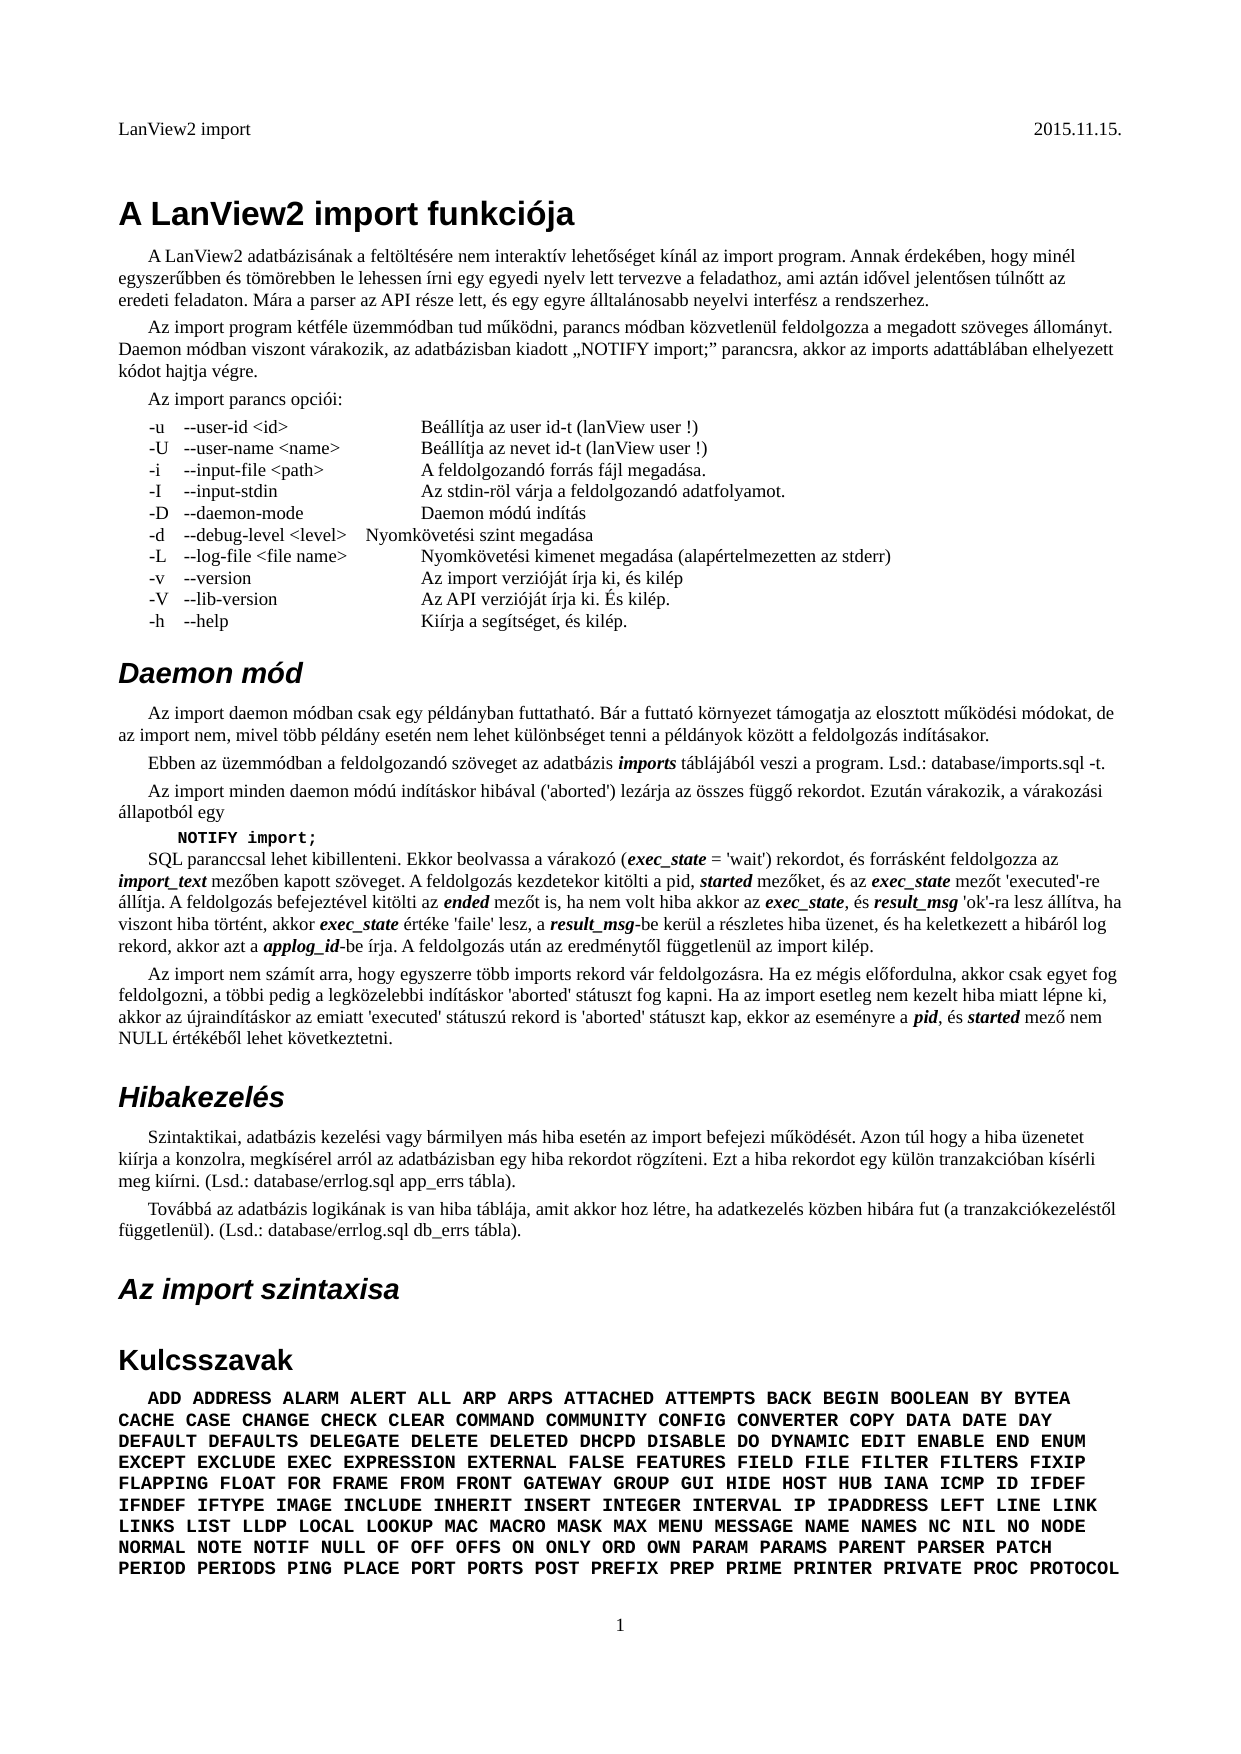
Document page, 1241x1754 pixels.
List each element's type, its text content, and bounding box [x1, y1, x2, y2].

text SQL paranccsal lehet kibillenteni. Ekkor beolvassa a várakozó (exec_state = 'wait') rekordot, és forrásként feldolgozza az import_text mezőben kapott szöveget. A feldolgozás kezdetekor kitölti a pid, started mezőket, és az exec_state mezőt 'executed'-re állítja. A feldolgozás befejeztével kitölti az ended mezőt is, ha nem volt hiba akkor az exec_state, és result_msg 'ok'-ra lesz állítva, ha viszont hiba történt, akkor exec_state értéke 'faile' lesz, a result_msg-be kerül a részletes hiba üzenet, és ha keletkezett a hibáról log rekord, akkor azt a applog_id-be írja. A feldolgozás után az eredménytől függetlenül az import kilép. [118, 848, 1122, 956]
text NOTIFY import; [177, 829, 1122, 848]
subtitle Hibakezelés [118, 1080, 1122, 1114]
subtitle Daemon mód [118, 656, 1122, 690]
text A LanView2 adatbázisának a feltöltésére nem interaktív lehetőséget kínál az import program. Annak érdekében, hogy minél egyszerűbben és tömörebben le lehessen írni egy egyedi nyelv lett tervezve a feladathoz, ami aztán idővel jelentősen túlnőtt az eredeti feladaton. Mára a parser az API része lett, és egy egyre álltalánosabb neyelvi interfész a rendszerhez. [118, 245, 1122, 310]
text -I --input-stdin Az stdin-röl várja a feldolgozandó adatfolyamot. [149, 480, 1122, 502]
text Az import parancs opciói: [118, 388, 1122, 409]
text ADD ADDRESS ALARM ALERT ALL ARP ARPS ATTACHED ATTEMPTS BACK BEGIN BOOLEAN BY BYTEA CACHE CASE CHANGE CHECK CLEAR COMMAND COMMUNITY CONFIG CONVERTER COPY DATA DATE DAY DEFAULT DEFAULTS DELEGATE DELETE DELETED DHCPD DISABLE DO DYNAMIC EDIT ENABLE END ENUM EXCEPT EXCLUDE EXEC EXPRESSION EXTERNAL FALSE FEATURES FIELD FILE FILTER FILTERS FIXIP FLAPPING FLOAT FOR FRAME FROM FRONT GATEWAY GROUP GUI HIDE HOST HUB IANA ICMP ID IFDEF IFNDEF IFTYPE IMAGE INCLUDE INHERIT INSERT INTEGER INTERVAL IP IPADDRESS LEFT LINE LINK LINKS LIST LLDP LOCAL LOOKUP MAC MACRO MASK MAX MENU MESSAGE NAME NAMES NC NIL NO NODE NORMAL NOTE NOTIF NULL OF OFF OFFS ON ONLY ORD OWN PARAM PARAMS PARENT PARSER PATCH PERIOD PERIODS PING PLACE PORT PORTS POST PREFIX PREP PRIME PRINTER PRIVATE PROC PROTOCOL [118, 1389, 1122, 1580]
subtitle A LanView2 import funkciója [118, 194, 1122, 233]
text Az import program kétféle üzemmódban tud működni, parancs módban közvetlenül feldolgozza a megadott szöveges állományt. Daemon módban viszont várakozik, az adatbázisban kiadott „NOTIFY import;” parancsra, akkor az imports adattáblában elhelyezett kódot hajtja végre. [118, 316, 1122, 381]
text Továbbá az adatbázis logikának is van hiba táblája, amit akkor hoz létre, ha adatkezelés közben hibára fut (a tranzakciókezeléstől függetlenül). (Lsd.: database/errlog.sql db_errs tábla). [118, 1197, 1122, 1241]
subtitle Kulcsszavak [118, 1343, 1122, 1377]
text Az import daemon módban csak egy példányban futtatható. Bár a futtató környezet támogatja az elosztott működési módokat, de az import nem, mivel több példány esetén nem lehet különbséget tenni a példányok között a feldolgozás indításakor. [118, 702, 1122, 745]
text Az import nem számít arra, hogy egyszerre több imports rekord vár feldolgozásra. Ha ez mégis előfordulna, akkor csak egyet fog feldolgozni, a többi pedig a legközelebbi indításkor 'aborted' státuszt fog kapni. Ha az import esetleg nem kezelt hiba miatt lépne ki, akkor az újraindításkor az emiatt 'executed' státuszú rekord is 'aborted' státuszt kap, ekkor az eseményre a pid, és started mező nem NULL értékéből lehet következtetni. [118, 963, 1122, 1049]
text -u --user-id <id> Beállítja az user id-t (lanView user !) [149, 416, 1122, 437]
text Ebben az üzemmódban a feldolgozandó szöveget az adatbázis imports táblájából veszi a program. Lsd.: database/imports.sql -t. [118, 752, 1122, 773]
text -i --input-file <path> A feldolgozandó forrás fájl megadása. [149, 459, 1122, 480]
text -h --help Kiírja a segítséget, és kilép. [149, 610, 1122, 631]
text -D --daemon-mode Daemon módú indítás [149, 502, 1122, 523]
text -d --debug-level <level> Nyomkövetési szint megadása [149, 523, 1122, 545]
text -U --user-name <name> Beállítja az nevet id-t (lanView user !) [149, 437, 1122, 459]
subtitle Az import szintaxisa [118, 1272, 1122, 1306]
text Az import minden daemon módú indításkor hibával ('aborted') lezárja az összes függő rekordot. Ezután várakozik, a várakozási állapotból egy [118, 780, 1122, 823]
text -V --lib-version Az API verzióját írja ki. És kilép. [149, 588, 1122, 610]
text -L --log-file <file name> Nyomkövetési kimenet megadása (alapértelmezetten az stderr) [149, 545, 1122, 567]
text Szintaktikai, adatbázis kezelési vagy bármilyen más hiba esetén az import befejezi működését. Azon túl hogy a hiba üzenetet kiírja a konzolra, megkísérel arról az adatbázisban egy hiba rekordot rögzíteni. Ezt a hiba rekordot egy külön tranzakcióban kísérli meg kiírni. (Lsd.: database/errlog.sql app_errs tábla). [118, 1126, 1122, 1191]
text -v --version Az import verzióját írja ki, és kilép [149, 567, 1122, 588]
